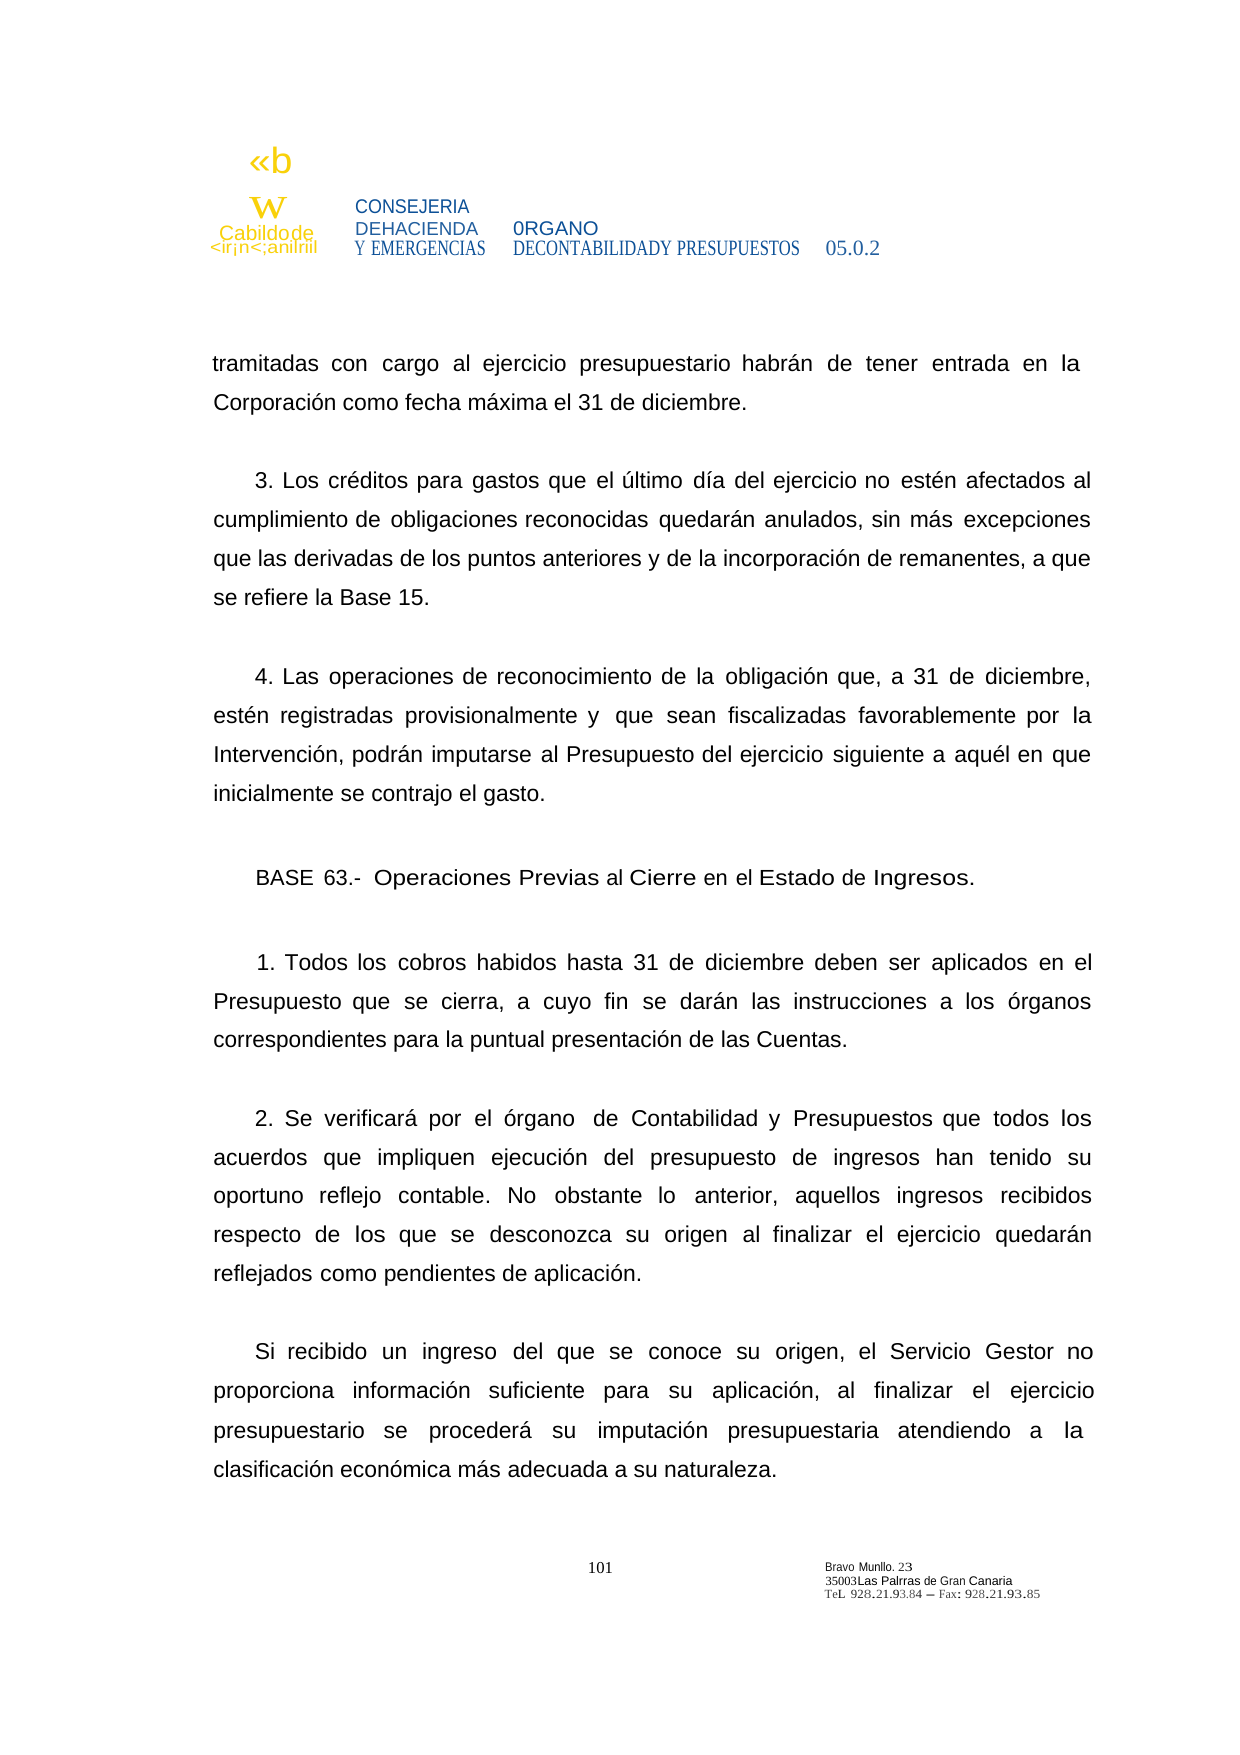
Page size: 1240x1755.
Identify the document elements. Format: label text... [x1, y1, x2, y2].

text tramitadas con cargo al ejercicio presupuestario habrán de tener entrada en la [212, 350, 1240, 376]
text TeL 928.21.93.84 - Fax: 928.21.93.85 [824, 1588, 1240, 1601]
text 1. Todos los cobros habidos hasta 31 de diciembre deben ser aplicados en el Presupuesto que se cierra, a cuyo fin se darán las instrucciones a los órganos correspondientes para la puntual presentación de las Cuentas. [213, 949, 1092, 1053]
text Si recibido un ingreso del que se conoce su origen, el Servicio Gestor no proporciona información suficiente para su aplicación, al finalizar el ejercicio presupuestario se procederá su imputación presupuestaria atendiendo a la [213, 1338, 1094, 1443]
text 35003Las Palrras de Gran Canaria [825, 1576, 1240, 1588]
text 2. Se verificará por el órgano de Contabilidad y Presupuestos que todos los acuerdos que impliquen ejecución del presupuesto de ingresos han tenido su oportuno reflejo contable. No obstante lo anterior, aquellos ingresos recibidos respecto de los que se desconozca su origen al finalizar el ejercicio quedarán reflejados como pendientes de aplicación. [213, 1104, 1092, 1287]
text BASE 63.- Operaciones Previas al Cierre en el Estado de Ingresos. [255, 865, 1240, 890]
text Corporación como fecha máxima el 31 de diciembre. [213, 389, 1240, 416]
text clasificación económica más adecuada a su naturaleza. [213, 1456, 1240, 1481]
text 3. Los créditos para gastos que el último día del ejercicio no estén afectados al cumplimiento de obligaciones reconocidas quedarán anulados, sin más excepciones que las derivadas de los puntos anteriores y de la incorporación de remanentes, a que se refiere la Base 15. [213, 467, 1091, 611]
text 4. Las operaciones de reconocimiento de la obligación que, a 31 de diciembre, estén registradas provisionalmente y que sean fiscalizadas favorablemente por la Intervención, podrán imputarse al Presupuesto del ejercicio siguiente a aquél en que inicialmente se contrajo el gasto. [213, 663, 1092, 807]
text 101 Bravo Munllo. 23 [588, 1559, 1240, 1576]
